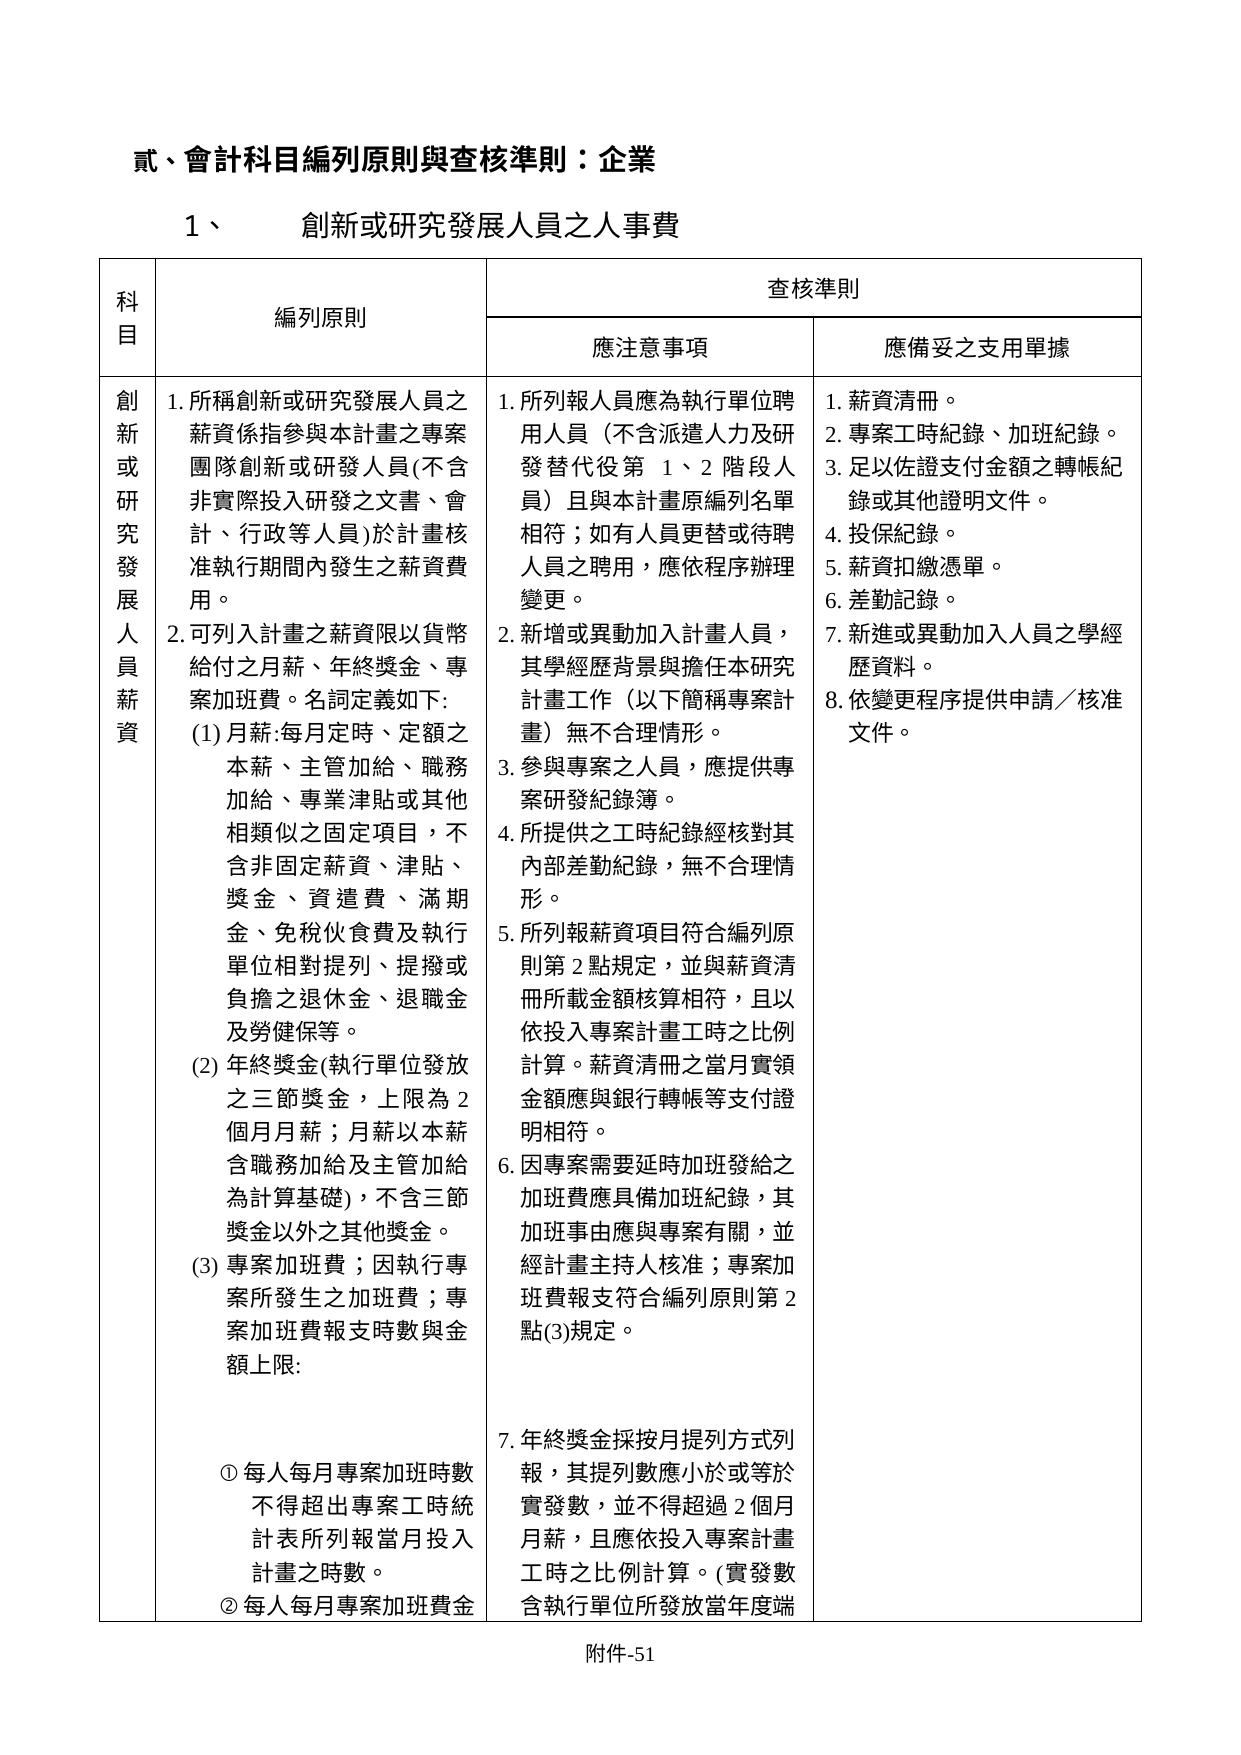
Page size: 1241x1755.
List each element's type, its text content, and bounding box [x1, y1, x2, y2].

table_cell 應注意事項 [487, 318, 813, 376]
list 創新或研究發展人員之人事費 [183, 203, 1107, 245]
table_header 編列原則 [156, 259, 486, 376]
table_cell 所列報人員應為執行單位聘用人員（不含派遣人力及研發替代役第 1、2 階段人員）且與本計畫原編列名單相符；如有人員更替或待聘人員之聘用，應依程序辦理變更。 新增或異動加入計畫人員，其學經歷背景與擔任本研究計畫工作（以下簡稱專案計畫）無不合理情形。 參與專案之人員，應提供專案研發紀錄簿。 所提供之工時紀錄經核對其內部差勤紀錄，無不合理情形。 所列報薪資項目符合編列原則第2點規定，並與薪資清冊所載金額核算相符，且以依投入專案計畫工時之比例計算。薪資清冊之當月實領金額應與銀行轉帳等支付證明相符。 因專案需要延時加班發給之加班費應具備加班紀錄，其加班事由應與專案有關，並經計畫主持人核准；專案加班費報支符合編列原則第2點(3)規定。 年終獎金採按月提列方式列報，其提列數應小於或等於實發數，並不得超過2個月月薪，且應依投入專案計畫工時之比例計算。(實發數含執行單位所發放當年度端 [487, 377, 813, 1621]
table_header 查核準則 [487, 259, 1141, 316]
text 貳、會計科目編列原則與查核準則：企業 [133, 137, 1107, 178]
table_cell 所稱創新或研究發展人員之薪資係指參與本計畫之專案團隊創新或研發人員(不含非實際投入研發之文書、會計、行政等人員)於計畫核准執行期間內發生之薪資費用。 可列入計畫之薪資限以貨幣給付之月薪、年終獎金、專案加班費。名詞定義如下: 月薪:每月定時、定額之本薪、主管加給、職務加給、專業津貼或其他相類似之固定項目，不含非固定薪資、津貼、獎金、資遣費、滿期金、免稅伙食費及執行單位相對提列、提撥或負擔之退休金、退職金及勞健保等。 年終獎金(執行單位發放之三節獎金，上限為2個月月薪；月薪以本薪含職務加給及主管加給為計算基礎)，不含三節獎金以外之其他獎金。 專案加班費；因執行專案所發生之加班費；專案加班費報支時數與金額上限:  每人每月專案加班時數不得超出專案工時統計表所列報當月投入計畫之時數。  每人每月專案加班費金 [156, 377, 486, 1621]
table_cell 薪資清冊。 專案工時紀錄、加班紀錄。 足以佐證支付金額之轉帳紀錄或其他證明文件。 投保紀錄。 薪資扣繳憑單。 差勤記錄。 新進或異動加入人員之學經歷資料。 依變更程序提供申請／核准文件。 [814, 377, 1141, 1621]
table_header 科目 [100, 259, 155, 376]
table_cell 創新或研究發展人員薪資 [100, 377, 155, 1621]
table_cell 應備妥之支用單據 [814, 318, 1141, 376]
